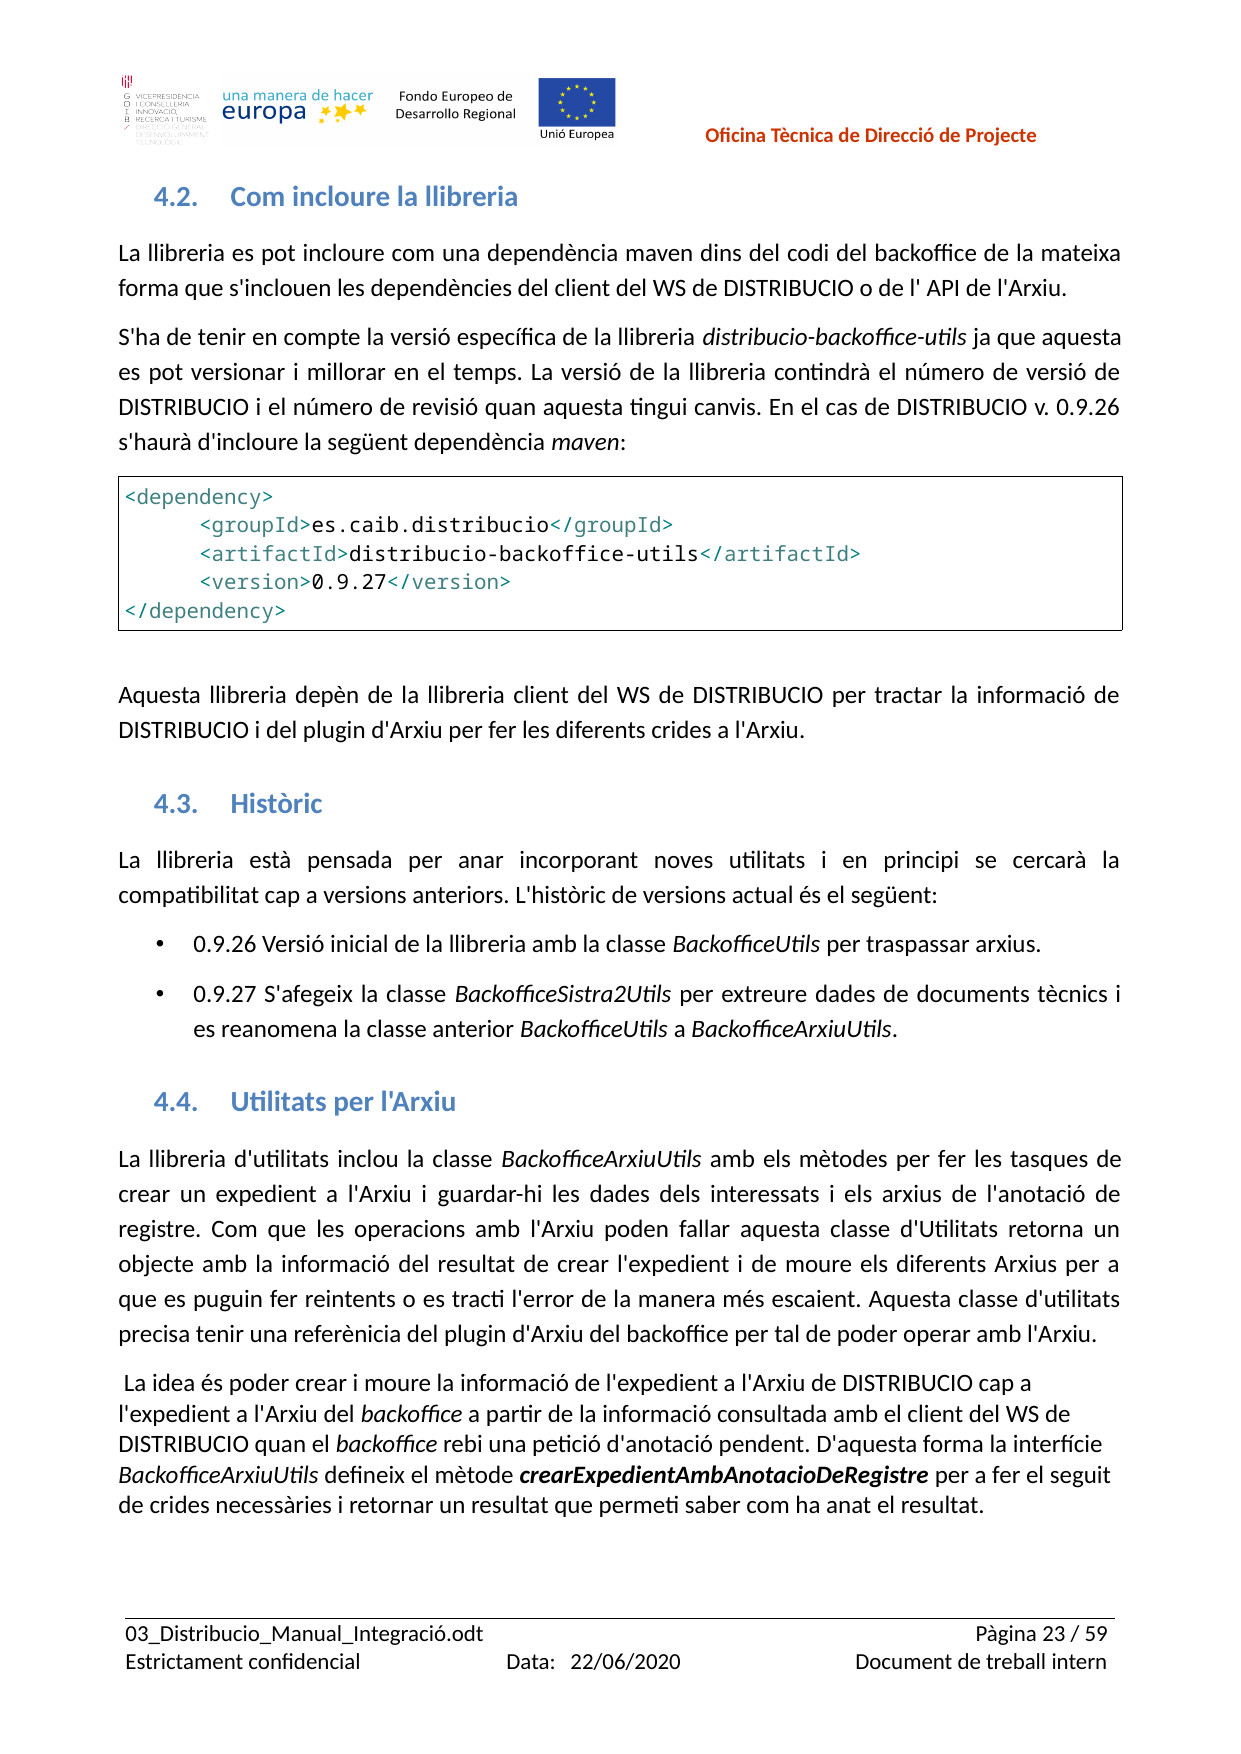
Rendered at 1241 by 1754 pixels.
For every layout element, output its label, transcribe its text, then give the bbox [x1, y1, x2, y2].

picture [219, 73, 621, 147]
picture [118, 73, 213, 147]
table_header <dependency> <groupId>es.caib.distribucio</groupId> <artifactId>distribucio-backoffice-utils</artifactId> <version>0.9.27</version> </dependency> [119, 477, 1122, 630]
text La llibreria està pensada per anar incorporant noves utilitats i en principi se cercarà la compatibilitat cap a versions anteriors. L'històric de versions actual és el següent: [118, 844, 1122, 909]
subtitle Històric [153, 785, 1122, 820]
text Aquesta llibreria depèn de la llibreria client del WS de DISTRIBUCIO per tractar la informació de DISTRIBUCIO i del plugin d'Arxiu per fer les diferents crides a l'Arxiu. [118, 679, 1122, 745]
list 0.9.27 S'afegeix la classe BackofficeSistra2Utils per extreure dades de documents tècnics i es reanomena la classe anterior BackofficeUtils a BackofficeArxiuUtils. [156, 978, 1122, 1044]
text La llibreria es pot incloure com una dependència maven dins del codi del backoffice de la mateixa forma que s'inclouen les dependències del client del WS de DISTRIBUCIO o de l' API de l'Arxiu. [118, 237, 1122, 302]
subtitle Utilitats per l'Arxiu [153, 1083, 1122, 1119]
list 0.9.26 Versió inicial de la llibreria amb la classe BackofficeUtils per traspassar arxius. [156, 929, 1122, 959]
text La idea és poder crear i moure la informació de l'expedient a l'Arxiu de DISTRIBUCIO cap a l'expedient a l'Arxiu del backoffice a partir de la informació consultada amb el client del WS de DISTRIBUCIO quan el backoffice rebi una petició d'anotació pendent. D'aquesta forma la interfície BackofficeArxiuUtils defineix el mètode crearExpedientAmbAnotacioDeRegistre per a fer el seguit de crides necessàries i retornar un resultat que permeti saber com ha anat el resultat. [118, 1367, 1122, 1520]
text La llibreria d'utilitats inclou la classe BackofficeArxiuUtils amb els mètodes per fer les tasques de crear un expedient a l'Arxiu i guardar-hi les dades dels interessats i els arxius de l'anotació de registre. Com que les operacions amb l'Arxiu poden fallar aquesta classe d'Utilitats retorna un objecte amb la informació del resultat de crear l'expedient i de moure els diferents Arxius per a que es puguin fer reintents o es tracti l'error de la manera més escaient. Aquesta classe d'utilitats precisa tenir una referènicia del plugin d'Arxiu del backoffice per tal de poder operar amb l'Arxiu. [118, 1143, 1122, 1348]
subtitle Com incloure la llibreria [153, 178, 1122, 213]
text S'ha de tenir en compte la versió específica de la llibreria distribucio-backoffice-utils ja que aquesta es pot versionar i millorar en el temps. La versió de la llibreria contindrà el número de versió de DISTRIBUCIO i el número de revisió quan aquesta tingui canvis. En el cas de DISTRIBUCIO v. 0.9.26 s'haurà d'incloure la següent dependència maven: [118, 322, 1122, 457]
